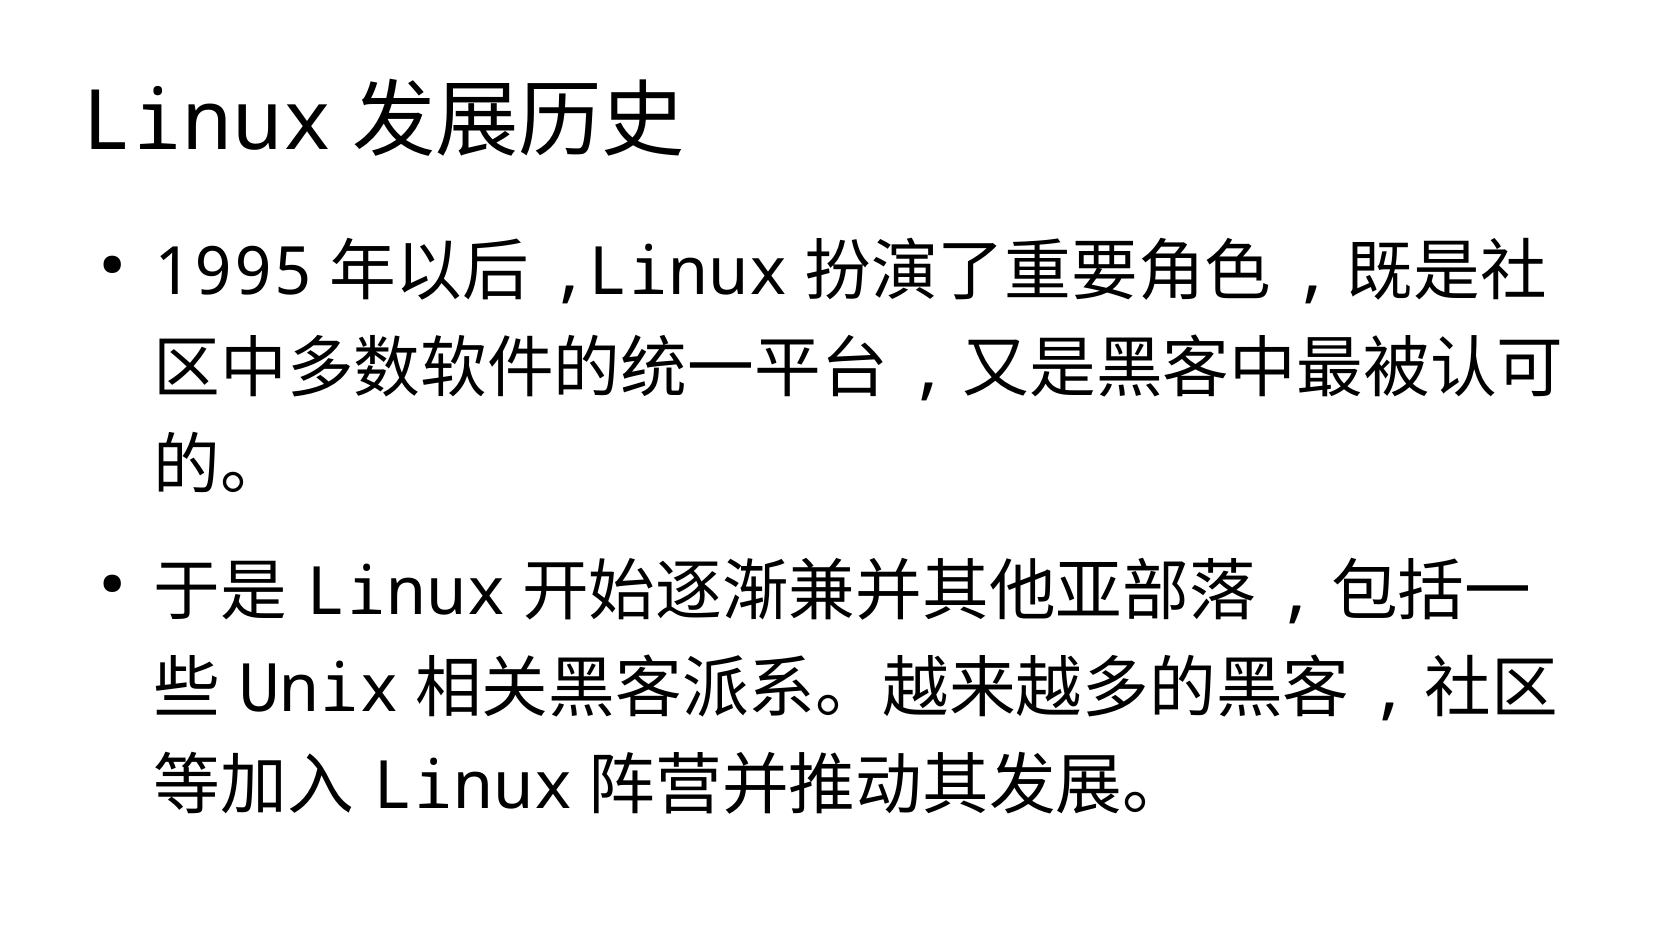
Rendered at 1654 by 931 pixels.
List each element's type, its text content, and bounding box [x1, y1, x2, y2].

title Linux发展历史 [82, 37, 1571, 189]
list 1995年以后,Linux扮演了重要角色,既是社区中多数软件的统一平台,又是黑客中最被认可的。 于是Linux开始逐渐兼并其他亚部落,包括一些Unix相关黑客派系。越来越多的黑客,社区等加入Linux阵营并推动其发展。 [82, 217, 1571, 839]
